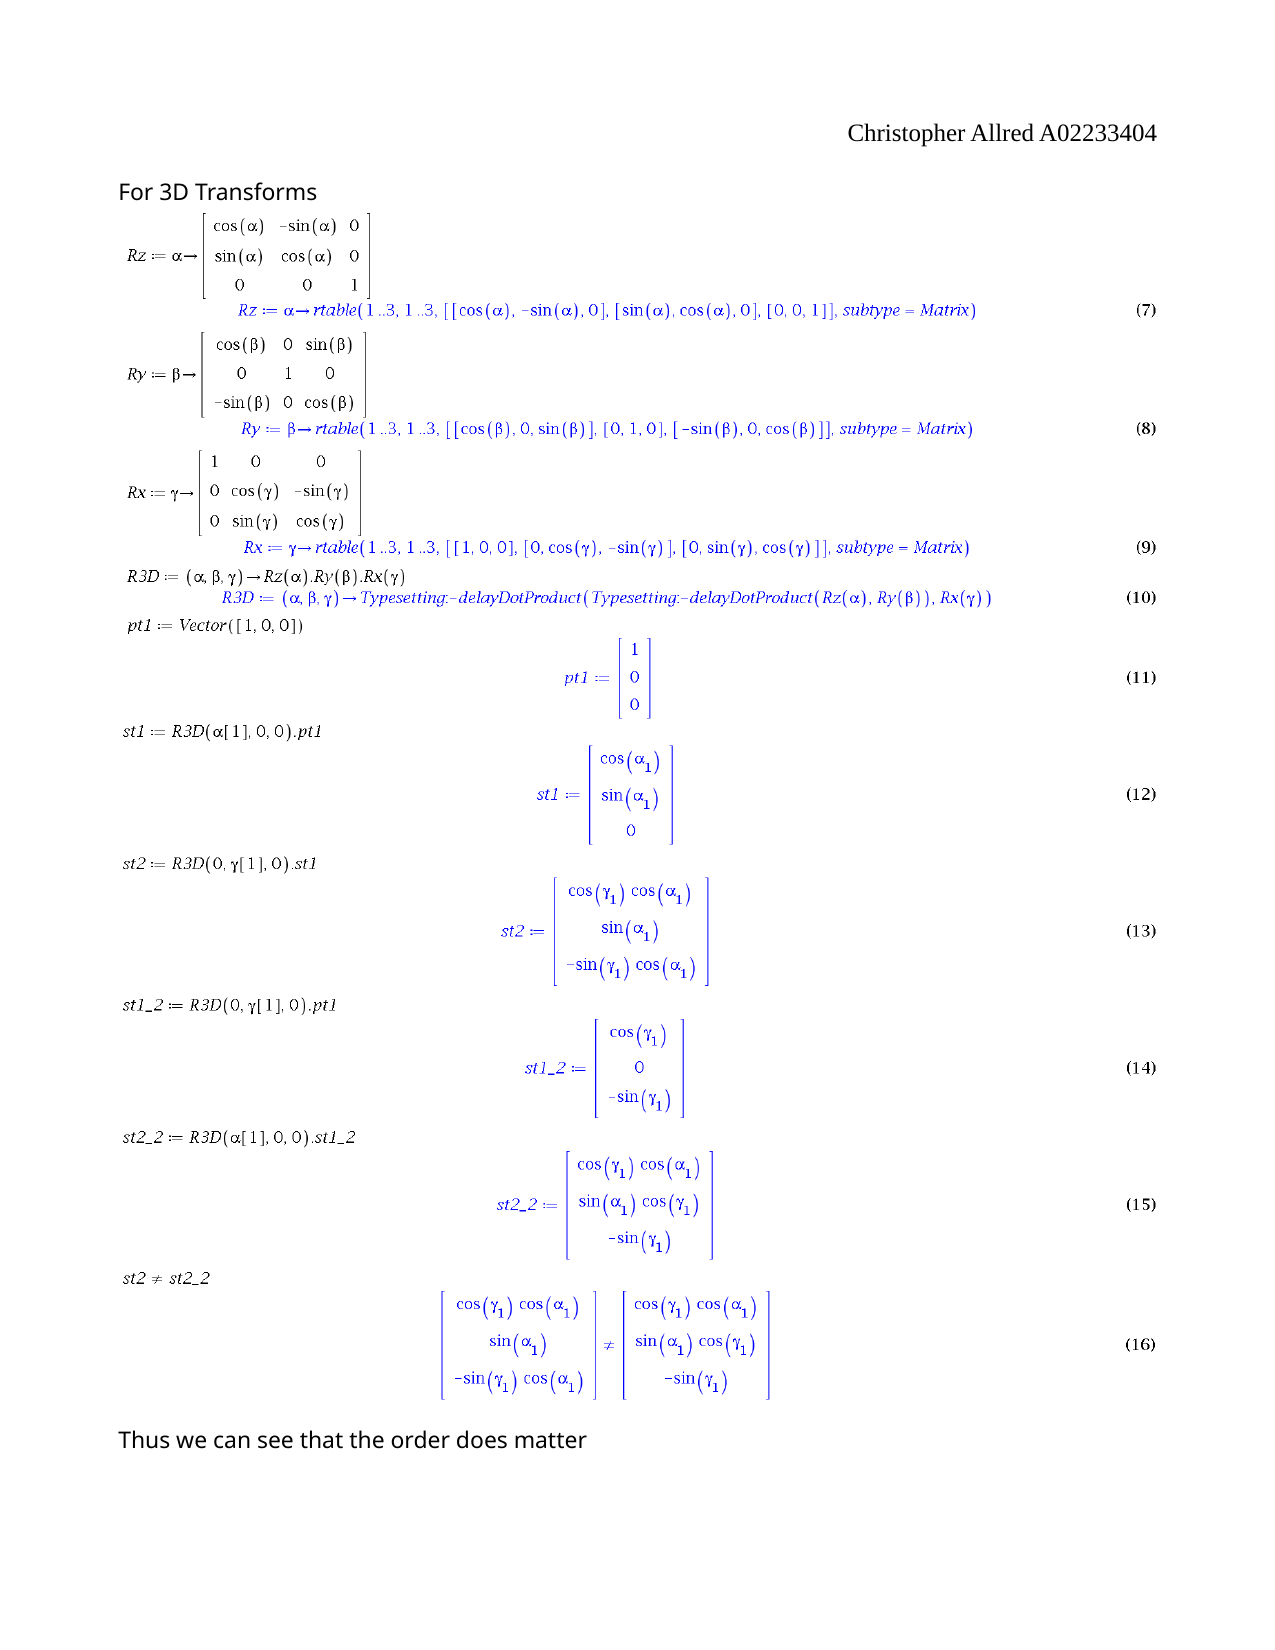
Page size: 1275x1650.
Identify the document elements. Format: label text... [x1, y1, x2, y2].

text Thus we can see that the order does matter [118, 1424, 1157, 1455]
picture [118, 207, 1157, 1424]
text For 3D Transforms [118, 176, 1157, 207]
